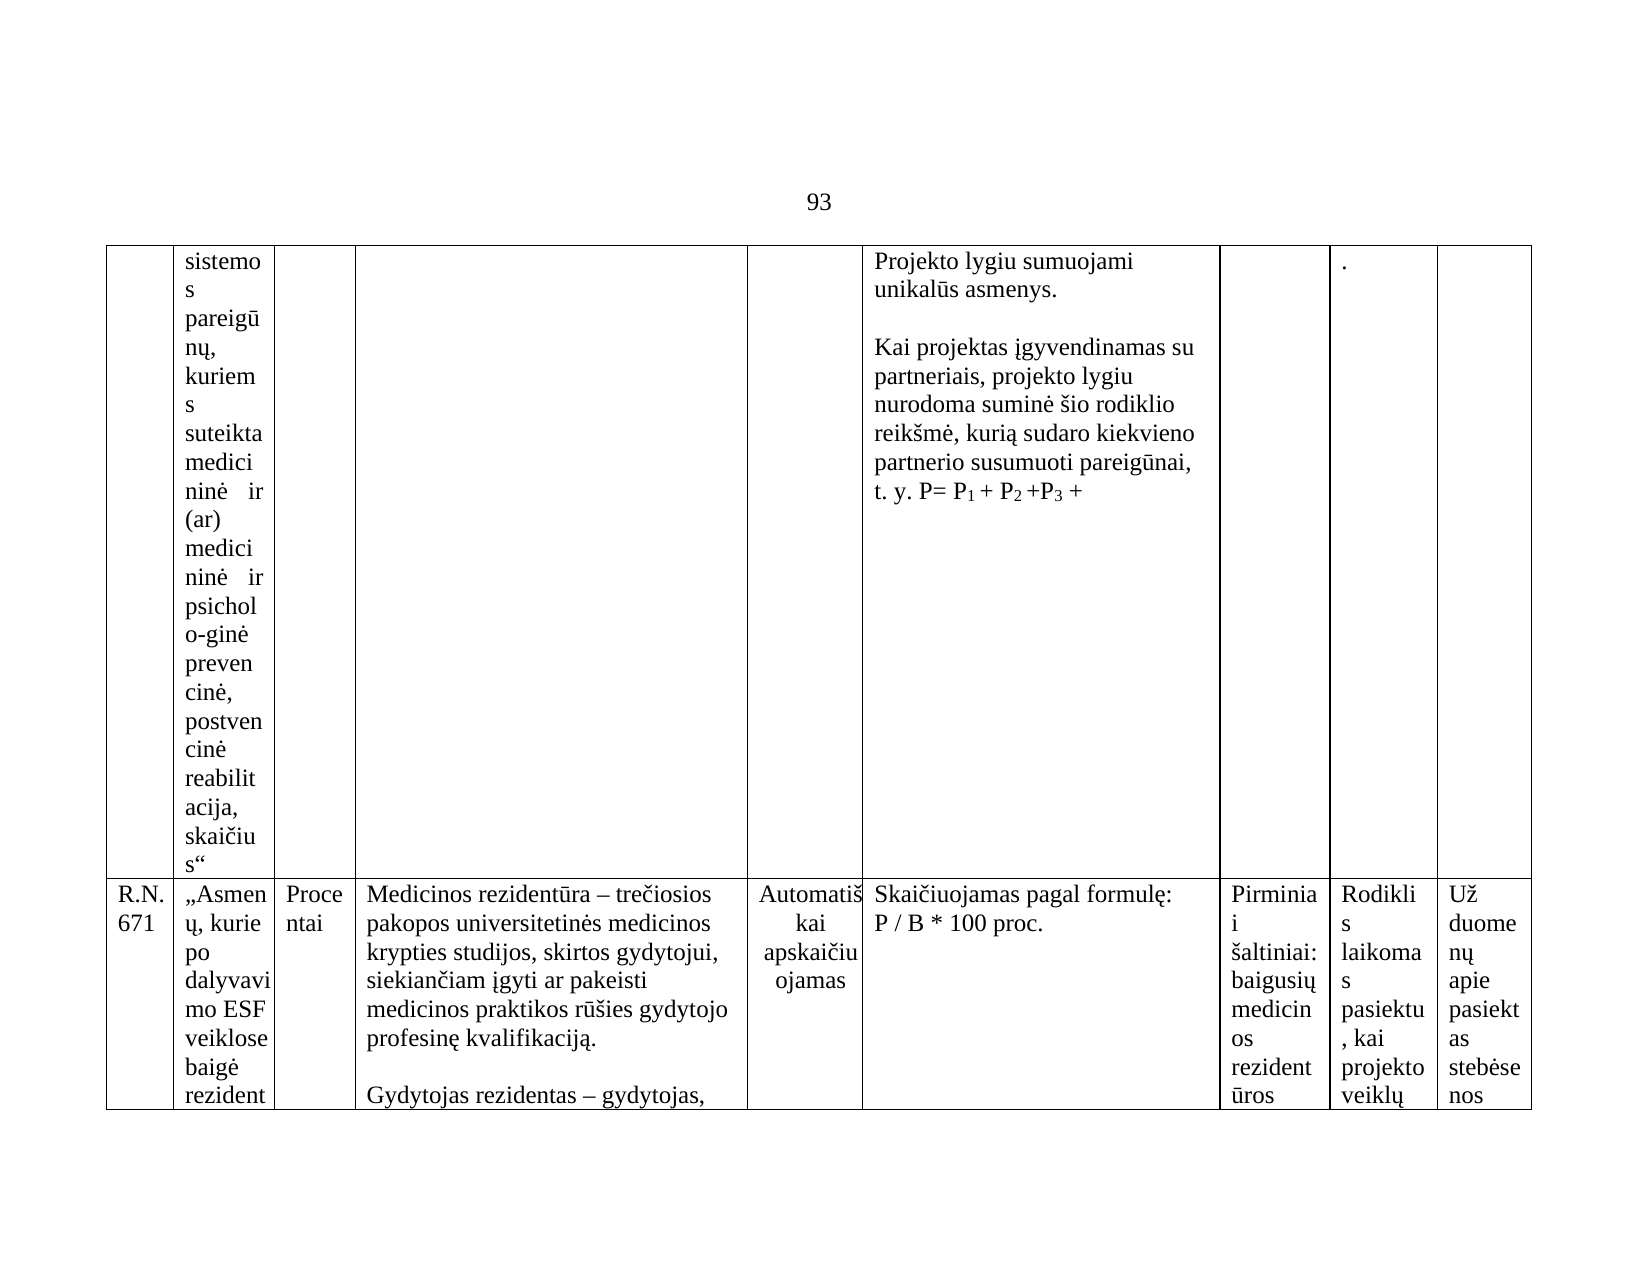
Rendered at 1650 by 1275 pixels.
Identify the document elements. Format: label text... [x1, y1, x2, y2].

table_cell sistemos pareigūnų, kuriems suteikta medicininė ir (ar) medicininė ir psicholo-ginė prevencinė, postvencinė reabilitacija, skaičius“ [174, 246, 274, 878]
table_cell Automatiškai apskaičiuojamas [748, 879, 862, 1109]
table_cell Procentai [275, 879, 355, 1109]
table_cell [107, 246, 173, 878]
table_cell R.N.671 [107, 879, 173, 1109]
table_cell [1221, 246, 1329, 878]
table_cell [356, 246, 747, 878]
table_cell [748, 246, 862, 878]
table_cell Už duomenų apie pasiektas stebėsenos [1438, 879, 1531, 1109]
table_cell Projekto lygiu sumuojami unikalūs asmenys. Kai projektas įgyvendinamas su partneriais, projekto lygiu nurodoma suminė šio rodiklio reikšmė, kurią sudaro kiekvieno partnerio susumuoti pareigūnai, t. y. P= P1 + P2 +P3 + [863, 246, 1219, 878]
table_cell Medicinos rezidentūra – trečiosios pakopos universitetinės medicinos krypties studijos, skirtos gydytojui, siekiančiam įgyti ar pakeisti medicinos praktikos rūšies gydytojo profesinę kvalifikaciją. Gydytojas rezidentas – gydytojas, [356, 879, 747, 1109]
table_cell [275, 246, 355, 878]
table_cell . [1331, 246, 1437, 878]
table_cell „Asmenų, kurie po dalyvavimo ESF veiklose baigė rezident [174, 879, 274, 1109]
table_cell Pirminiai šaltiniai: baigusių medicinos rezidentūros [1221, 879, 1329, 1109]
table_cell Rodiklis laikomas pasiektu, kai projekto veiklų [1331, 879, 1437, 1109]
table_cell Skaičiuojamas pagal formulę: P / B * 100 proc. [863, 879, 1219, 1109]
table_cell [1438, 246, 1531, 878]
